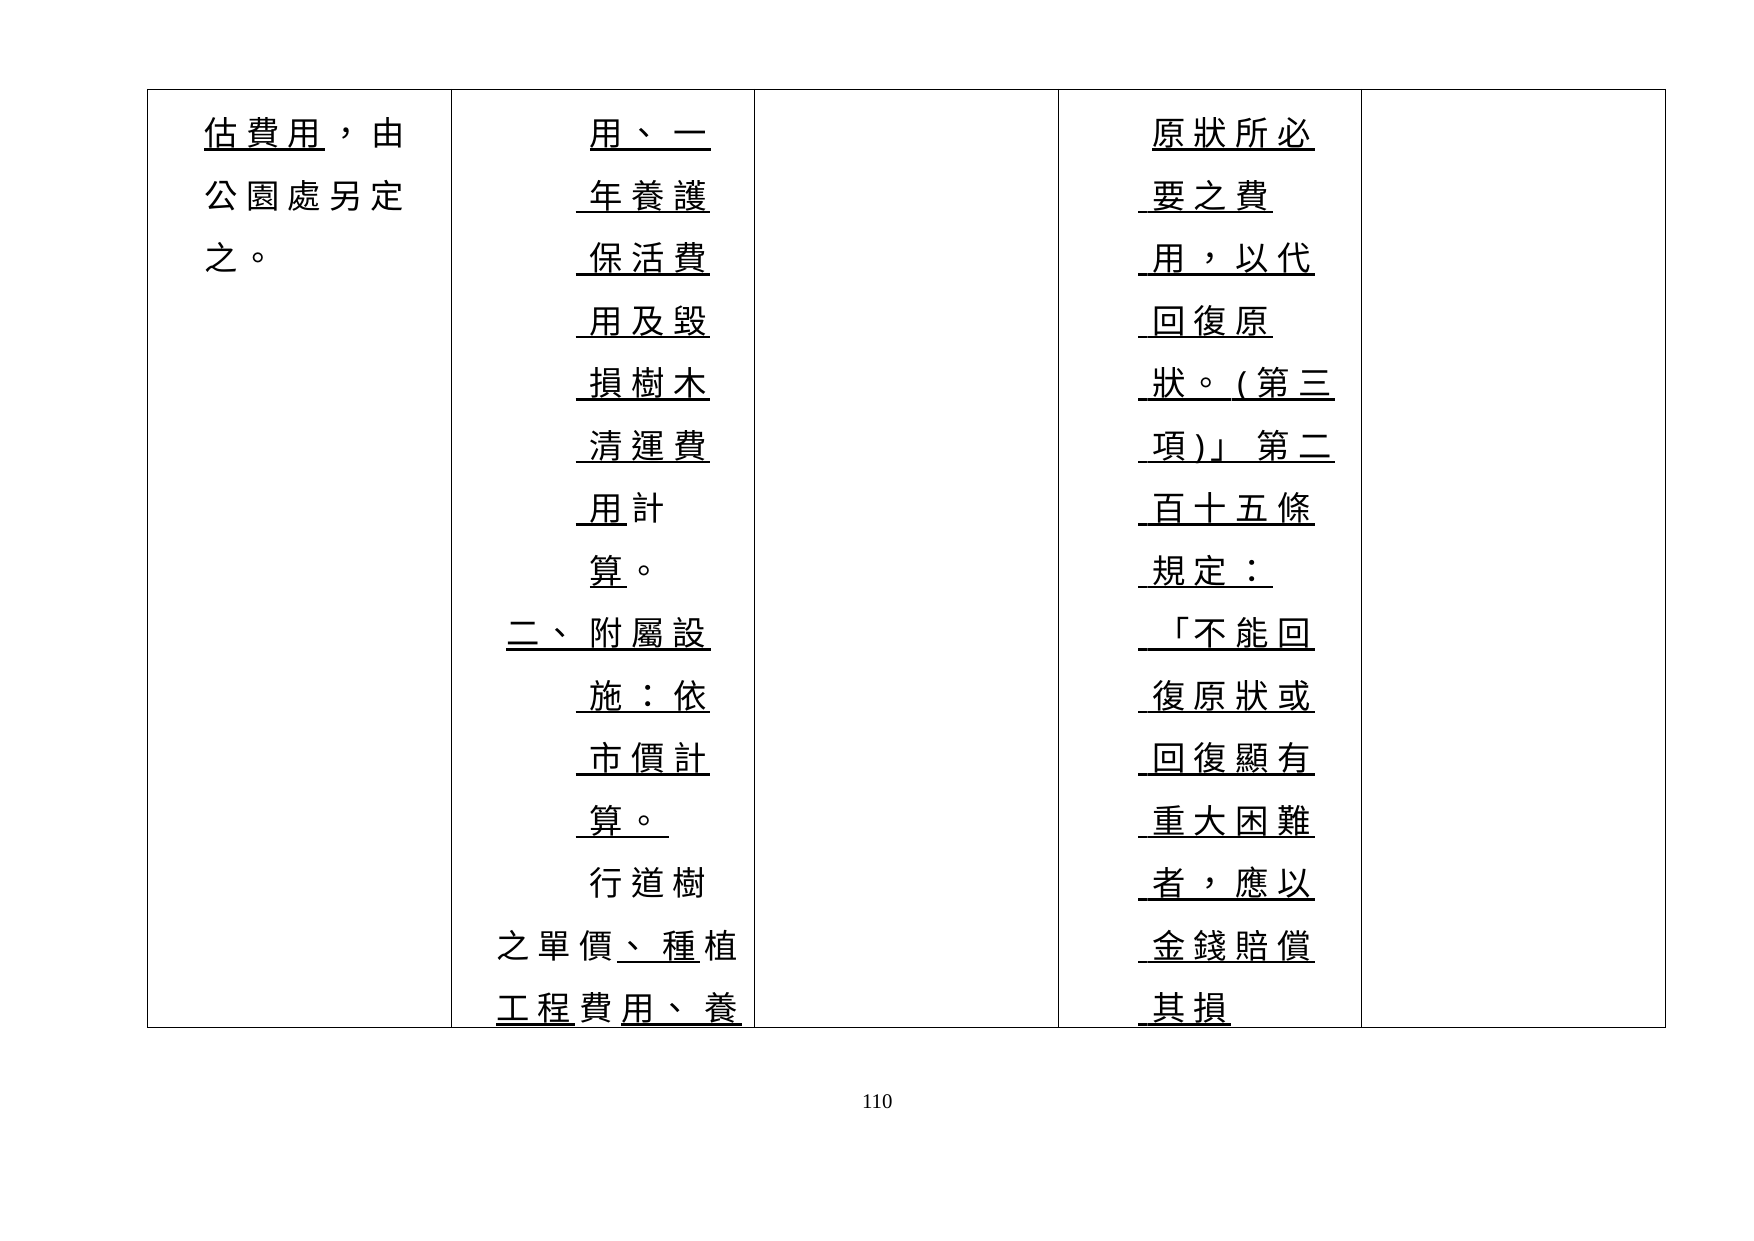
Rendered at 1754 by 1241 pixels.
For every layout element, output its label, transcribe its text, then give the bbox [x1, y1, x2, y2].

table_cell 原狀所必要之費用，以代回復原狀。(第三項)」第二百十五條規定：「不能回復原狀或回復顯有重大困難者，應以金錢賠償其損 [1059, 90, 1361, 1027]
table_cell [755, 90, 1058, 1027]
table_cell 用、一年養護保活費用及毀損樹木清運費用計算。 二、附屬設施：依市價計算。 行道樹之單價、種植工程費用、養 [452, 90, 754, 1027]
table_cell 估費用，由公園處另定之。 [148, 90, 451, 1027]
table_cell [1362, 90, 1665, 1027]
